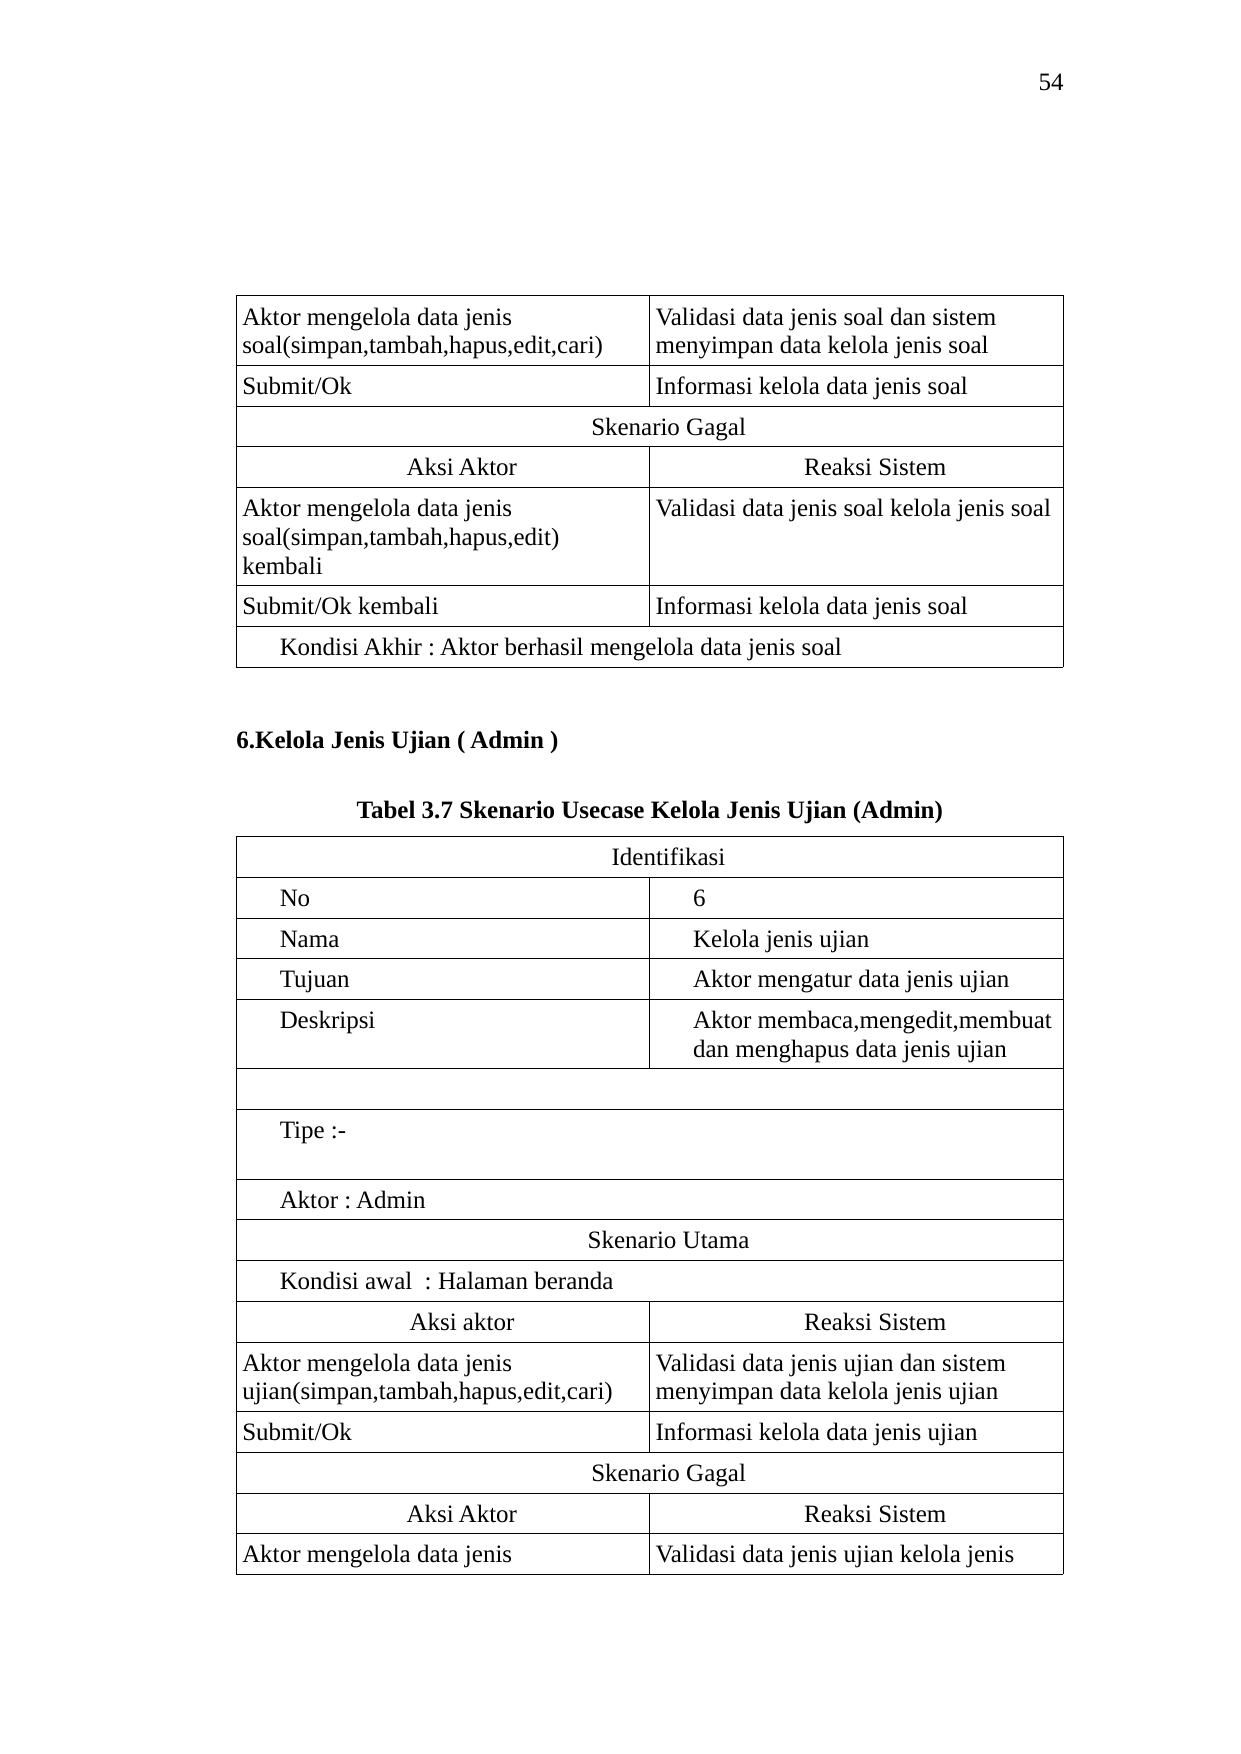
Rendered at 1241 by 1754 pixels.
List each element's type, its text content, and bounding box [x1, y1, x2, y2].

table_cell Validasi data jenis ujian kelola jenis [650, 1534, 1063, 1574]
table_cell Reaksi Sistem [650, 1302, 1063, 1341]
table_cell [237, 1069, 1063, 1109]
table_cell Aktor mengatur data jenis ujian [650, 959, 1063, 999]
table_cell Kondisi awal : Halaman beranda [237, 1261, 1063, 1301]
table_cell Aktor mengelola data jenis soal(simpan,tambah,hapus,edit,cari) [237, 296, 649, 365]
table_cell Aktor mengelola data jenis ujian(simpan,tambah,hapus,edit,cari) [237, 1343, 649, 1411]
text Tabel 3.7 Skenario Usecase Kelola Jenis Ujian (Admin) [236, 795, 1063, 823]
table_cell Submit/Ok kembali [237, 586, 649, 626]
table_cell Informasi kelola data jenis soal [650, 366, 1063, 406]
text 6.Kelola Jenis Ujian ( Admin ) [236, 725, 1063, 753]
table_cell Skenario Gagal [237, 407, 1063, 446]
table_cell Skenario Utama [237, 1220, 1063, 1260]
table_cell Reaksi Sistem [650, 447, 1063, 487]
table_header Identifikasi [237, 837, 1063, 877]
table_cell Informasi kelola data jenis ujian [650, 1412, 1063, 1452]
table_cell No [237, 878, 649, 917]
table_cell Aktor : Admin [237, 1180, 1063, 1219]
table_cell Tipe :- [237, 1110, 1063, 1178]
table_cell Deskripsi [237, 1000, 649, 1068]
table_cell 6 [650, 878, 1063, 917]
table_cell Skenario Gagal [237, 1453, 1063, 1492]
table_cell Aksi aktor [237, 1302, 649, 1341]
table_cell Submit/Ok [237, 366, 649, 406]
table_cell Validasi data jenis soal kelola jenis soal [650, 488, 1063, 585]
table_cell Reaksi Sistem [650, 1494, 1063, 1533]
table_cell Validasi data jenis soal dan sistem menyimpan data kelola jenis soal [650, 296, 1063, 365]
table_cell Aktor mengelola data jenis [237, 1534, 649, 1574]
table_cell Informasi kelola data jenis soal [650, 586, 1063, 626]
table_cell Submit/Ok [237, 1412, 649, 1452]
table_cell Aktor mengelola data jenis soal(simpan,tambah,hapus,edit) kembali [237, 488, 649, 585]
table_cell Aksi Aktor [237, 447, 649, 487]
table_cell Kelola jenis ujian [650, 919, 1063, 958]
table_cell Validasi data jenis ujian dan sistem menyimpan data kelola jenis ujian [650, 1343, 1063, 1411]
table_cell Aksi Aktor [237, 1494, 649, 1533]
table_cell Kondisi Akhir : Aktor berhasil mengelola data jenis soal [237, 627, 1063, 667]
table_cell Tujuan [237, 959, 649, 999]
table_cell Aktor membaca,mengedit,membuat dan menghapus data jenis ujian [650, 1000, 1063, 1068]
table_cell Nama [237, 919, 649, 958]
